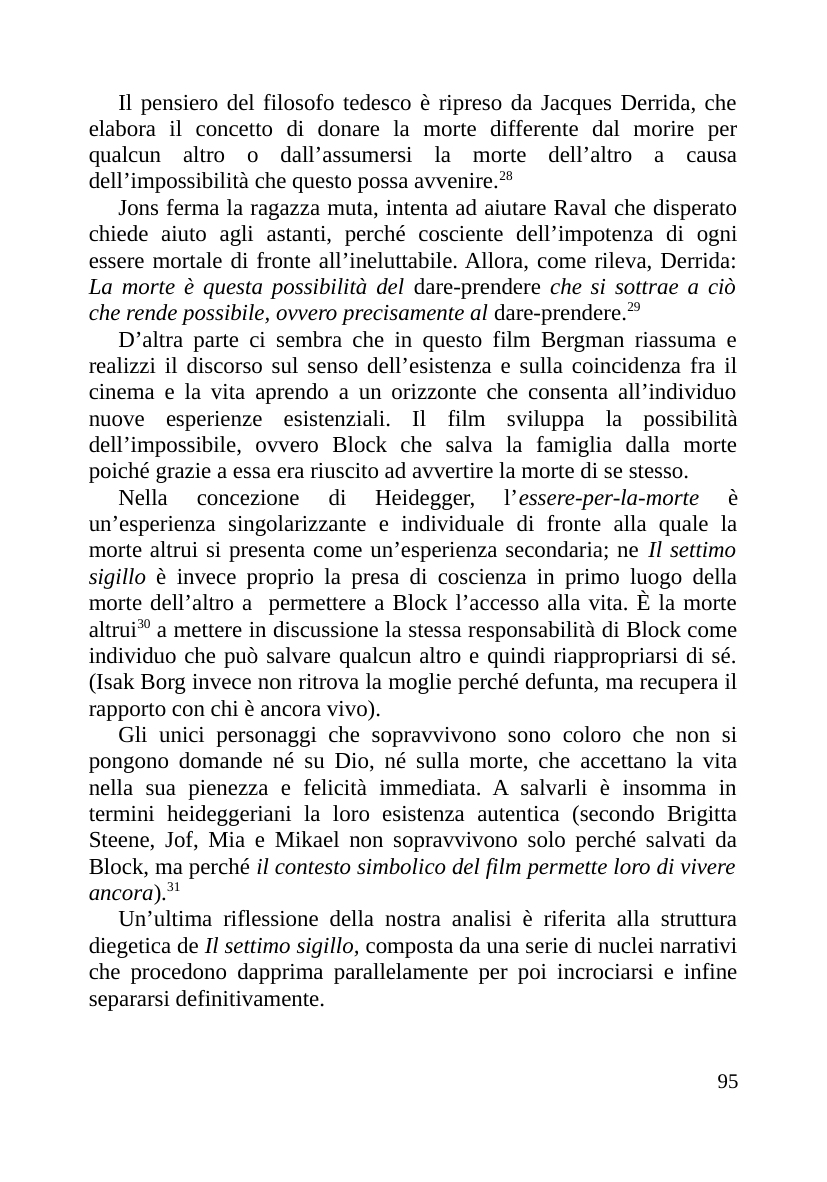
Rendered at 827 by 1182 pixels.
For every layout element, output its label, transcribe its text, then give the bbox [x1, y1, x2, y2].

text Un’ultima riflessione della nostra analisi è riferita alla struttura diegetica de Il settimo sigillo, composta da una serie di nuclei narrativi che procedono dapprima parallelamente per poi incrociarsi e infine separarsi definitivamente. [88, 906, 738, 1011]
text Nella concezione di Heidegger, l’essere-per-la-morte è un’esperienza singolarizzante e individuale di fronte alla quale la morte altrui si presenta come un’esperienza secondaria; ne Il settimo sigillo è invece proprio la presa di coscienza in primo luogo della morte dell’altro a permettere a Block l’accesso alla vita. È la morte altrui30 a mettere in discussione la stessa responsabilità di Block come individuo che può salvare qualcun altro e quindi riappropriarsi di sé. (Isak Borg invece non ritrova la moglie perché defunta, ma recupera il rapporto con chi è ancora vivo). [88, 484, 738, 721]
text D’altra parte ci sembra che in questo film Bergman riassuma e realizzi il discorso sul senso dell’esistenza e sulla coincidenza fra il cinema e la vita aprendo a un orizzonte che consenta all’individuo nuove esperienze esistenziali. Il film sviluppa la possibilità dell’impossibile, ovvero Block che salva la famiglia dalla morte poiché grazie a essa era riuscito ad avvertire la morte di se stesso. [88, 326, 738, 484]
text Jons ferma la ragazza muta, intenta ad aiutare Raval che disperato chiede aiuto agli astanti, perché cosciente dell’impotenza di ogni essere mortale di fronte all’ineluttabile. Allora, come rileva, Derrida: La morte è questa possibilità del dare-prendere che si sottrae a ciò che rende possibile, ovvero precisamente al dare-prendere.29 [88, 194, 738, 326]
text Gli unici personaggi che sopravvivono sono coloro che non si pongono domande né su Dio, né sulla morte, che accettano la vita nella sua pienezza e felicità immediata. A salvarli è insomma in termini heideggeriani la loro esistenza autentica (secondo Brigitta Steene, Jof, Mia e Mikael non sopravvivono solo perché salvati da Block, ma perché il contesto simbolico del film permette loro di vivere ancora).31 [88, 721, 738, 906]
text Il pensiero del filosofo tedesco è ripreso da Jacques Derrida, che elabora il concetto di donare la morte differente dal morire per qualcun altro o dall’assumersi la morte dell’altro a causa dell’impossibilità che questo possa avvenire.28 [88, 88, 738, 194]
